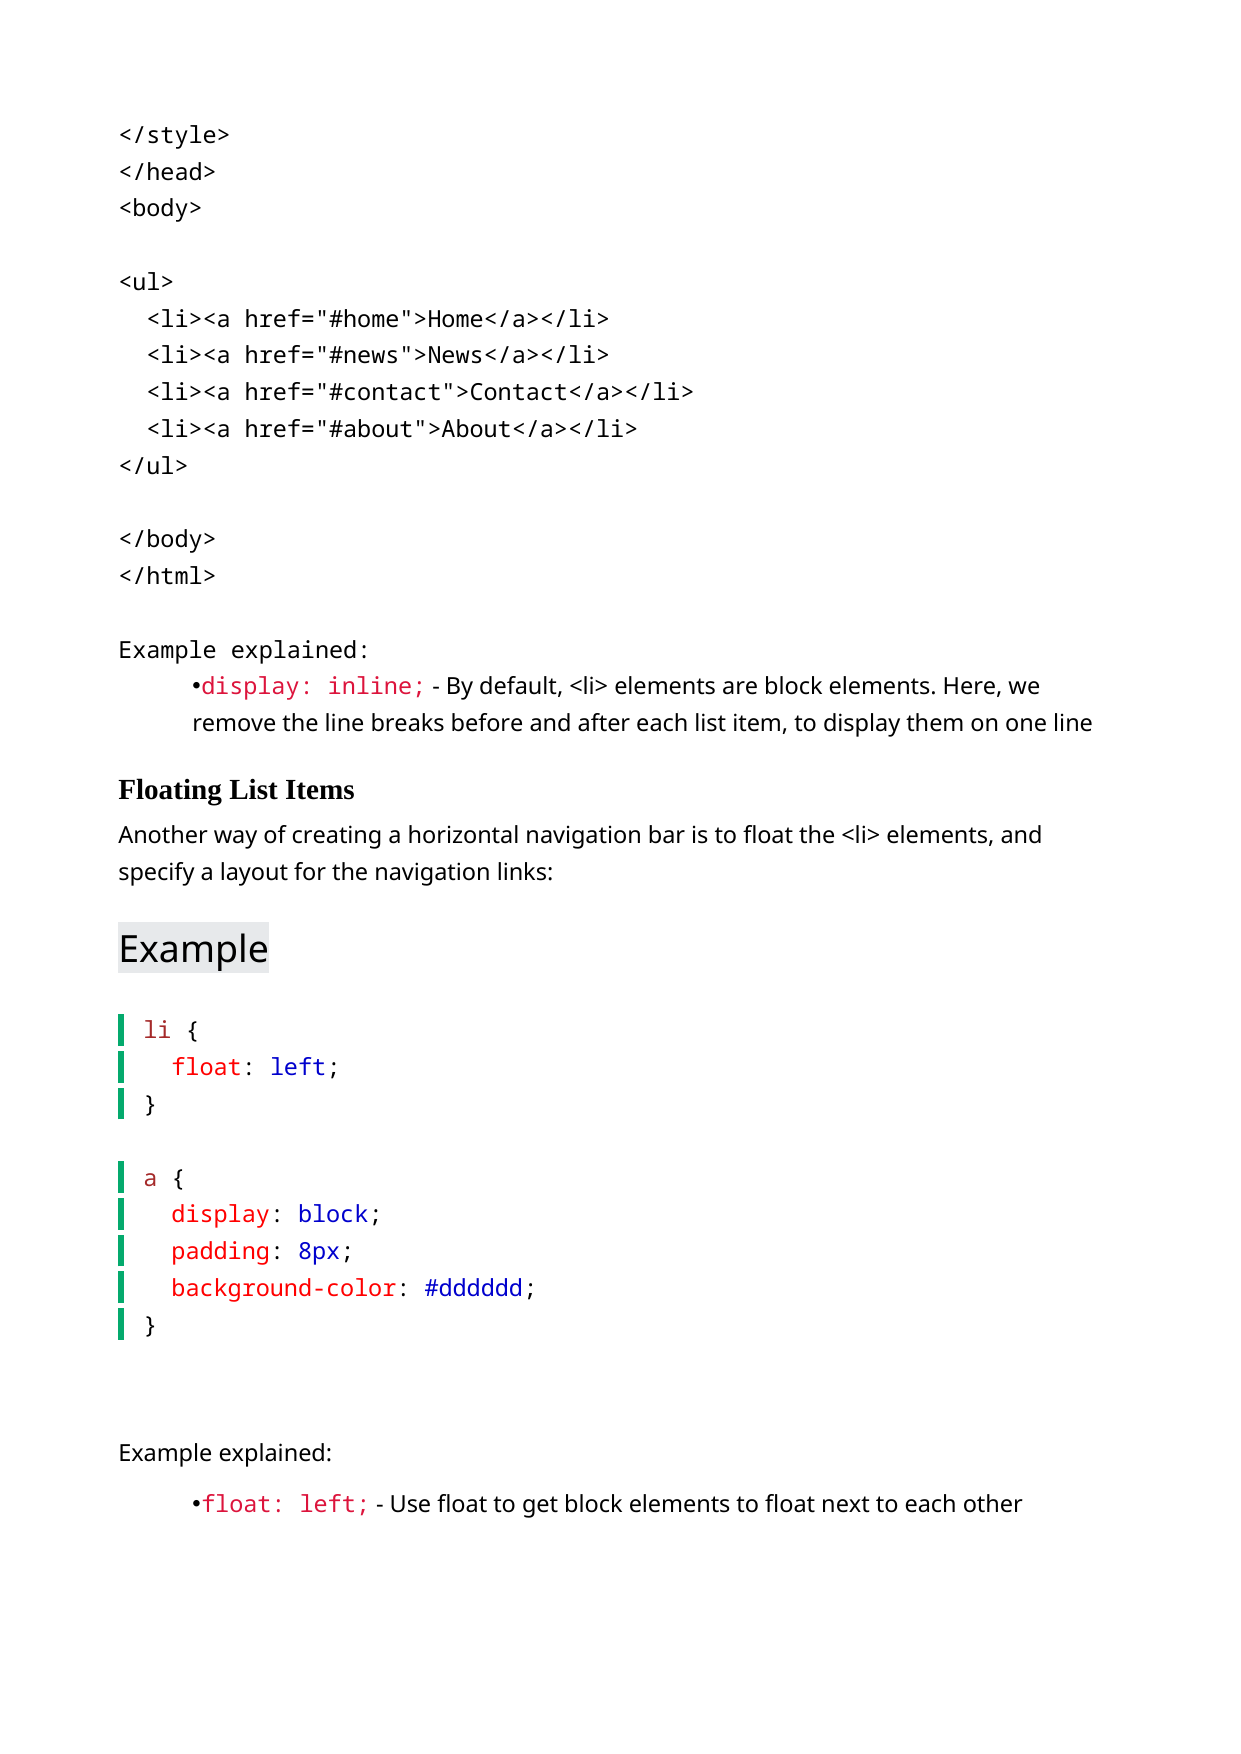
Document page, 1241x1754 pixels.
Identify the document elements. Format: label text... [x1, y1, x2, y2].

text </head> [118, 155, 1122, 187]
text <li><a href="#news">News</a></li> [118, 339, 1122, 371]
subtitle Floating List Items [118, 772, 1122, 806]
text <li><a href="#home">Home</a></li> [118, 302, 1122, 334]
text <body> [118, 192, 1122, 224]
text <li><a href="#about">About</a></li> [118, 412, 1122, 444]
text Another way of creating a horizontal navigation bar is to float the <li> elements, and specify a layout for the navigation links: [118, 818, 1122, 887]
list float: left; - Use float to get block elements to float next to each other [118, 1488, 1122, 1520]
text Example explained: [118, 633, 1122, 665]
text <ul> [118, 265, 1122, 297]
subtitle Example [118, 922, 1122, 973]
text </body> [118, 523, 1122, 554]
text </ul> [118, 449, 1122, 481]
text Example explained: [118, 1436, 1122, 1468]
list display: inline; - By default, <li> elements are block elements. Here, we remove the line breaks before and after each list item, to display them on one line [118, 670, 1122, 738]
text li { float: left; } a { display: block; padding: 8px; background-color: #dddddd; } [118, 1014, 1122, 1340]
text </style> [118, 118, 1122, 150]
text <li><a href="#contact">Contact</a></li> [118, 376, 1122, 407]
text </html> [118, 559, 1122, 591]
